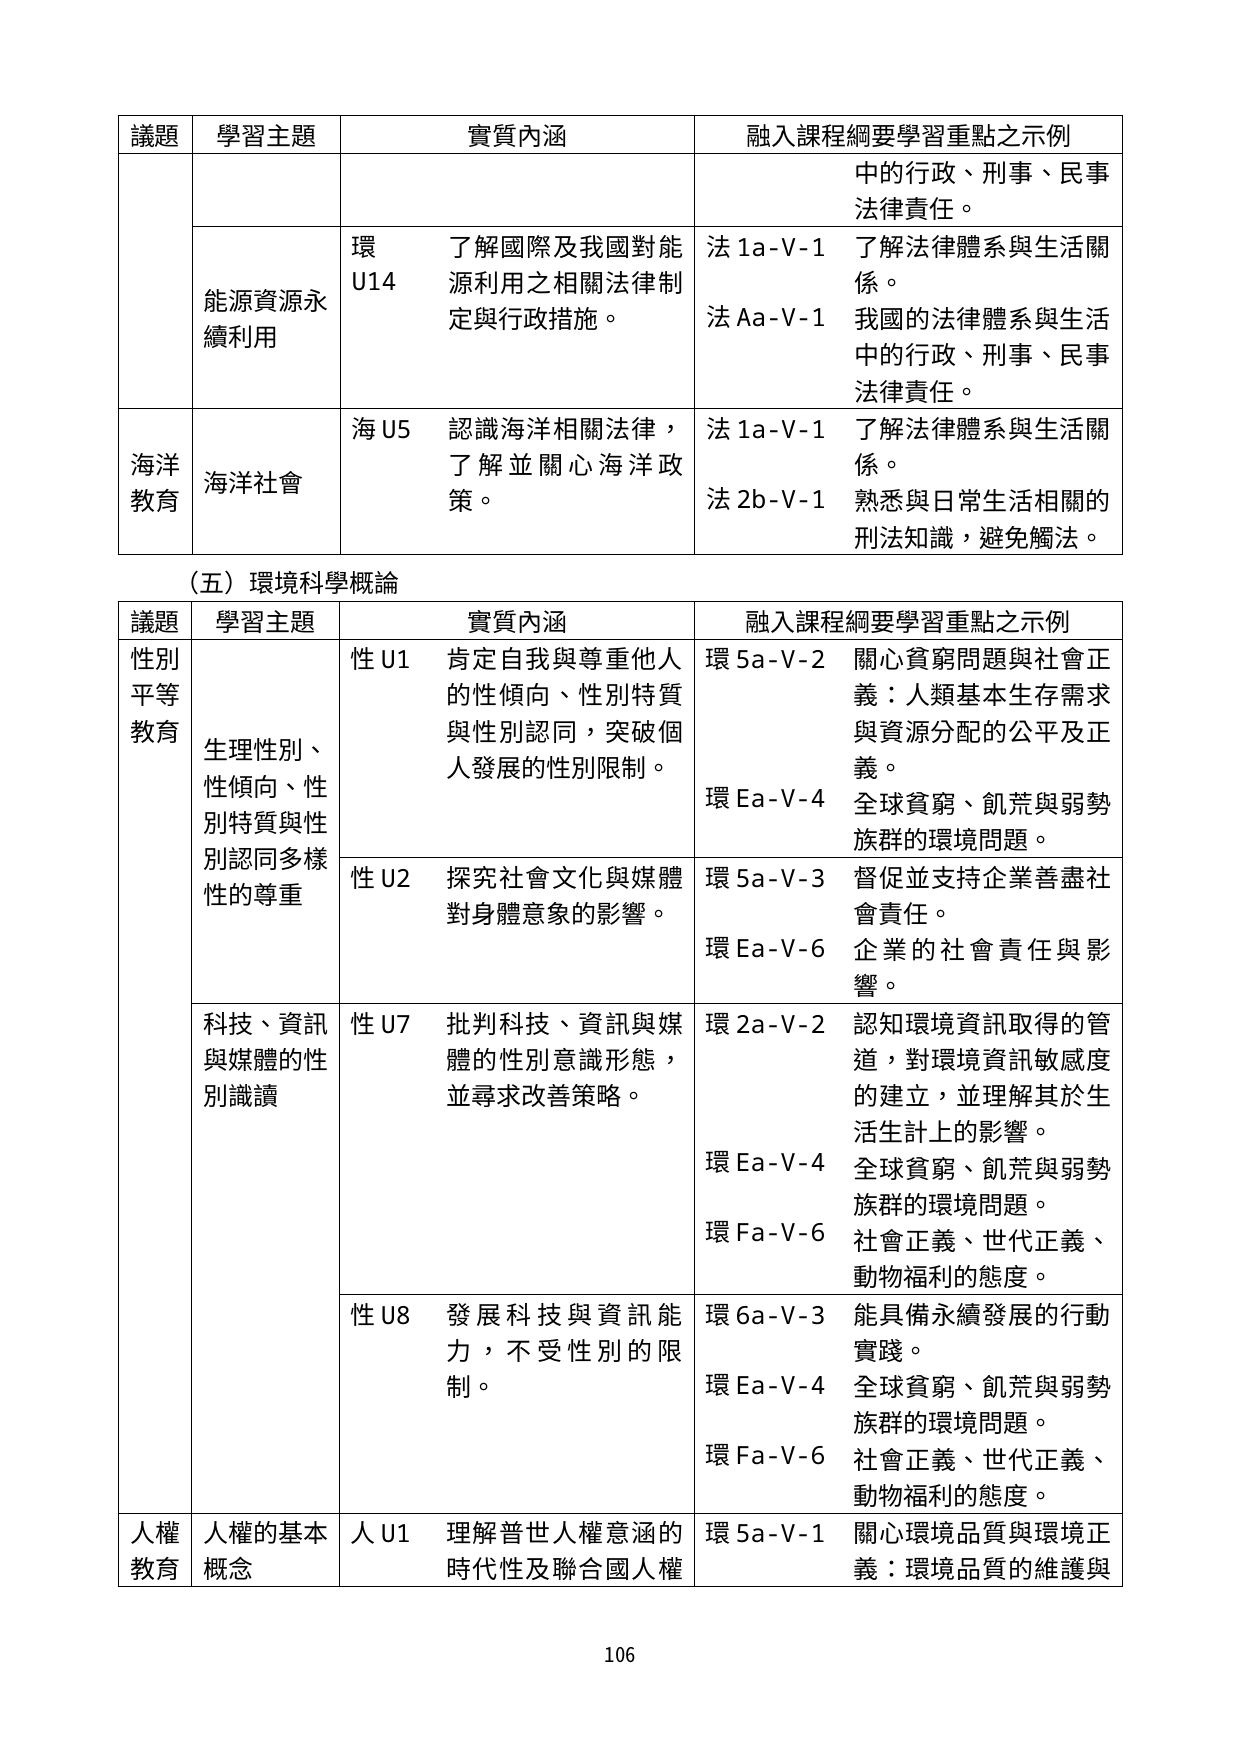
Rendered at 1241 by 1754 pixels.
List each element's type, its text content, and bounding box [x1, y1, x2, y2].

table_cell 科技、資訊與媒體的性別識讀 [192, 1004, 339, 1513]
text （五）環境科學概論 [115, 555, 1122, 601]
table_cell 批判科技、資訊與媒體的性別意識形態，並尋求改善策略。 [435, 1004, 694, 1294]
table_cell 關心貧窮問題與社會正義：人類基本生存需求與資源分配的公平及正義。 全球貧窮、飢荒與弱勢族群的環境問題。 [842, 640, 1122, 857]
table_cell 環U14 [341, 227, 437, 408]
table_cell 了解法律體系與生活關係。 熟悉與日常生活相關的刑法知識，避免觸法。 [843, 409, 1122, 554]
table_header 實質內涵 [340, 602, 694, 638]
table_header 學習主題 [192, 602, 339, 638]
table_cell 發展科技與資訊能力，不受性別的限制。 [435, 1295, 694, 1513]
table_header 學習主題 [193, 116, 340, 152]
table_cell 中的行政、刑事、民事法律責任。 [843, 154, 1122, 226]
table_cell 環2a-V-2 環Ea-V-4 環Fa-V-6 [695, 1004, 842, 1294]
table_header 融入課程綱要學習重點之示例 [695, 602, 1122, 638]
table_cell 人權教育 [119, 1514, 191, 1586]
table_cell 人U1 [340, 1514, 435, 1586]
table_cell 性U8 [340, 1295, 435, 1513]
table_cell 海洋教育 [119, 409, 192, 554]
table_cell 法1a-V-1 法Aa-V-1 [695, 227, 843, 408]
table_cell [341, 154, 437, 226]
table_cell 關心環境品質與環境正義：環境品質的維護與 [842, 1514, 1122, 1586]
table_cell 環5a-V-3 環Ea-V-6 [695, 858, 842, 1003]
table_cell [695, 154, 843, 226]
table_cell 性U7 [340, 1004, 435, 1294]
table_header 融入課程綱要學習重點之示例 [695, 116, 1122, 152]
table_cell 了解法律體系與生活關係。 我國的法律體系與生活中的行政、刑事、民事法律責任。 [843, 227, 1122, 408]
table_cell [437, 154, 694, 226]
table_cell 探究社會文化與媒體對身體意象的影響。 [435, 858, 694, 1003]
table_cell 肯定自我與尊重他人的性傾向、性別特質與性別認同，突破個人發展的性別限制。 [435, 640, 694, 857]
table_cell 海U5 [341, 409, 437, 554]
table_cell 海洋社會 [193, 409, 340, 554]
table_cell 認知環境資訊取得的管道，對環境資訊敏感度的建立，並理解其於生活生計上的影響。 全球貧窮、飢荒與弱勢族群的環境問題。 社會正義、世代正義、動物福利的態度。 [842, 1004, 1122, 1294]
table_cell 能具備永續發展的行動實踐。 全球貧窮、飢荒與弱勢族群的環境問題。 社會正義、世代正義、動物福利的態度。 [842, 1295, 1122, 1513]
table_cell [119, 154, 192, 408]
table_cell 環6a-V-3 環Ea-V-4 環Fa-V-6 [695, 1295, 842, 1513]
table_cell 環5a-V-1 [695, 1514, 842, 1586]
table_cell 環5a-V-2 環Ea-V-4 [695, 640, 842, 857]
table_cell 理解普世人權意涵的時代性及聯合國人權 [435, 1514, 694, 1586]
table_header 議題 [119, 602, 191, 638]
table_cell 人權的基本概念 [192, 1514, 339, 1586]
table_cell 督促並支持企業善盡社會責任。 企業的社會責任與影響。 [842, 858, 1122, 1003]
table_cell 法1a-V-1 法2b-V-1 [695, 409, 843, 554]
table_cell [193, 154, 340, 226]
table_header 實質內涵 [341, 116, 694, 152]
table_cell 生理性別、性傾向、性別特質與性別認同多樣性的尊重 [192, 640, 339, 1003]
table_cell 能源資源永續利用 [193, 227, 340, 408]
table_header 議題 [119, 116, 192, 152]
table_cell 性U2 [340, 858, 435, 1003]
table_cell 性別平等教育 [119, 640, 191, 1513]
table_cell 認識海洋相關法律，了解並關心海洋政策。 [437, 409, 694, 554]
table_cell 性U1 [340, 640, 435, 857]
table_cell 了解國際及我國對能源利用之相關法律制定與行政措施。 [437, 227, 694, 408]
